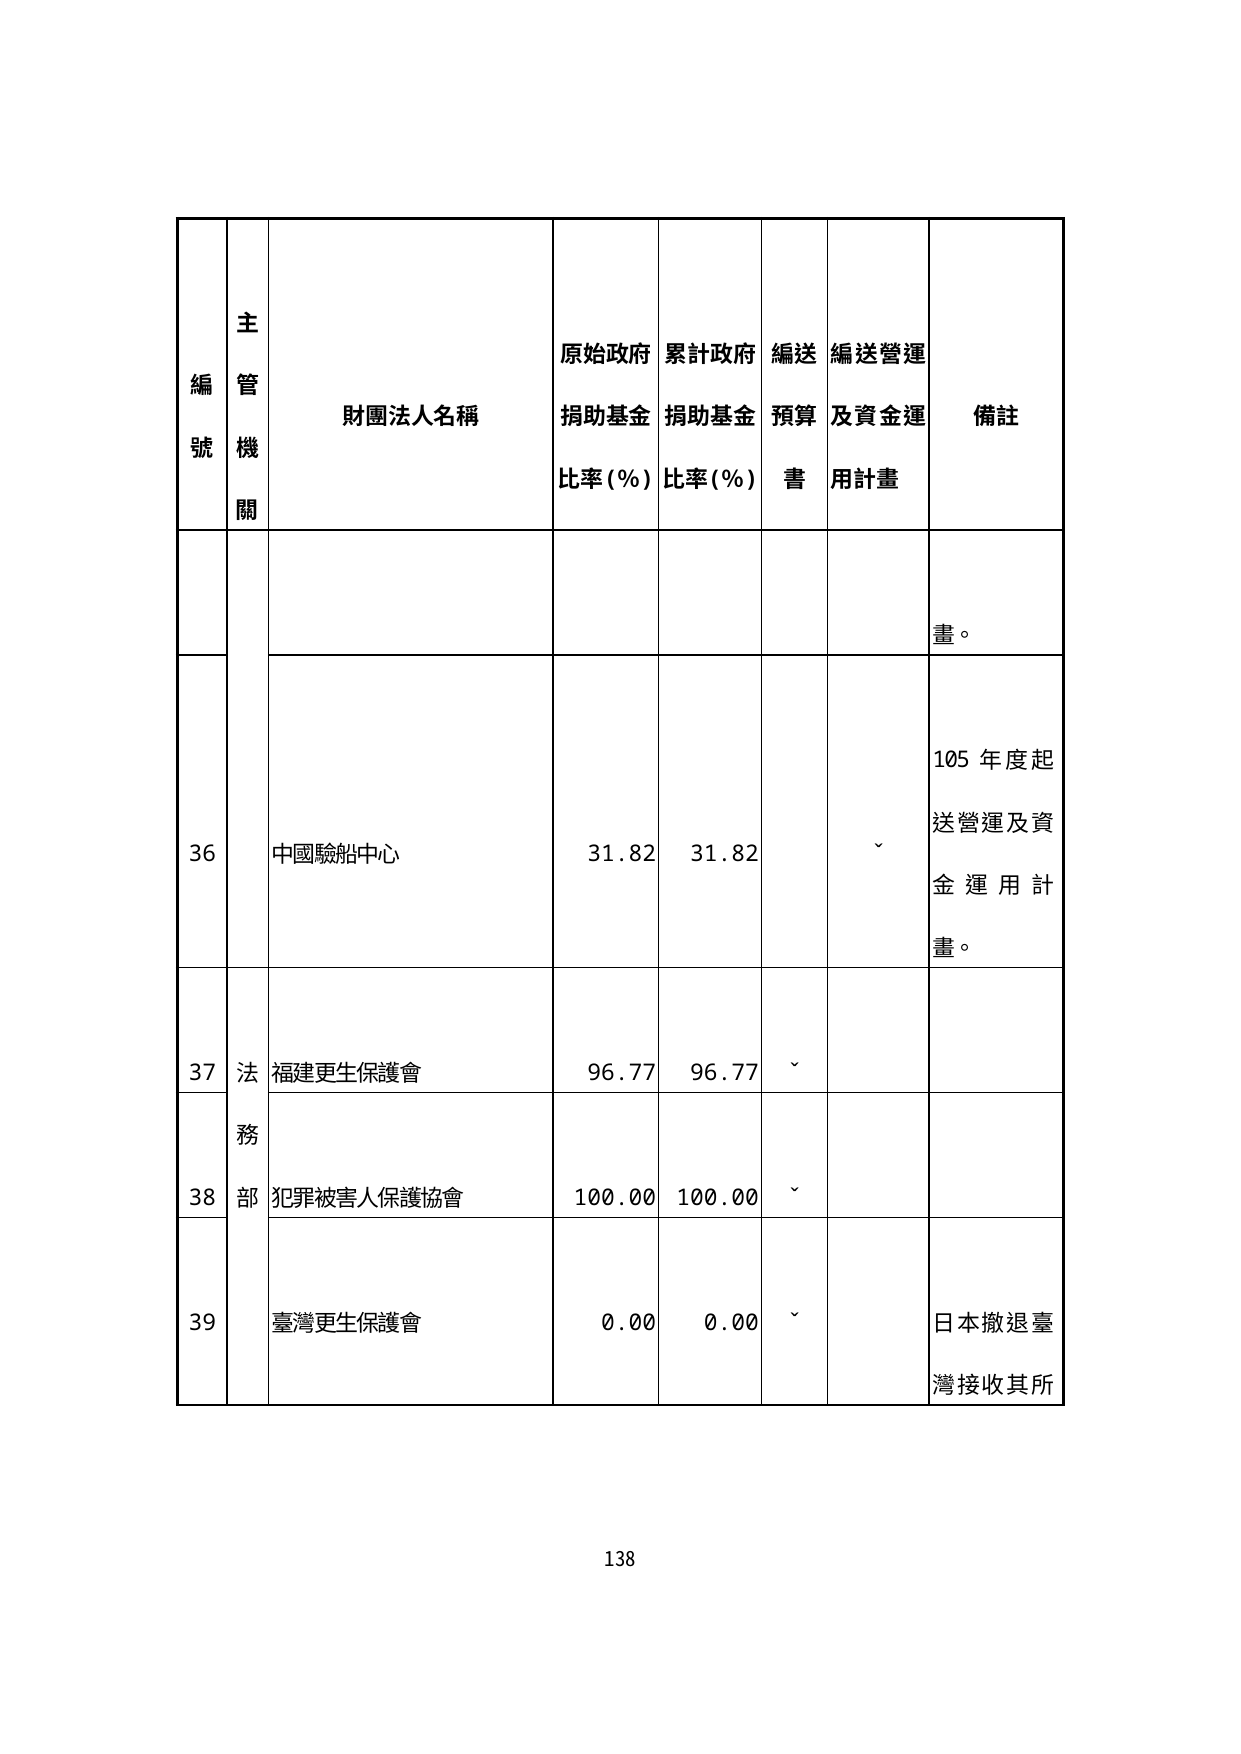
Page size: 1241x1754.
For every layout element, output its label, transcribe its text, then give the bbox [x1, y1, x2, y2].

table_cell ˇ [762, 968, 827, 1092]
table_cell 法務部 [228, 968, 268, 1404]
table_cell [828, 968, 928, 1092]
table_cell [554, 531, 658, 654]
table_cell ˇ [828, 656, 928, 967]
table_cell [762, 656, 827, 967]
table_cell ˇ [762, 1218, 827, 1404]
table_cell 福建更生保護會 [269, 968, 552, 1092]
table_cell [762, 531, 827, 654]
table_header 累計政府捐助基金比率(％) [659, 220, 761, 529]
table_cell ˇ [762, 1093, 827, 1217]
table_header 主管機關 [228, 220, 268, 529]
table_cell 日本撤退臺灣接收其所 [930, 1218, 1062, 1404]
table_cell [228, 531, 268, 967]
table_cell [659, 531, 761, 654]
table_cell 31.82 [659, 656, 761, 967]
table_header 備註 [930, 220, 1062, 529]
table_cell 37 [179, 968, 226, 1092]
table_cell 中國驗船中心 [269, 656, 552, 967]
table_cell [828, 531, 928, 654]
table_cell 臺灣更生保護會 [269, 1218, 552, 1404]
table_cell [828, 1218, 928, 1404]
table_cell 畫。 [930, 531, 1062, 654]
table_cell 96.77 [554, 968, 658, 1092]
table_cell [269, 531, 552, 654]
table_header 編號 [179, 220, 226, 529]
table_cell 0.00 [554, 1218, 658, 1404]
table_cell 100.00 [554, 1093, 658, 1217]
table_header 財團法人名稱 [269, 220, 552, 529]
table_cell [828, 1093, 928, 1217]
table_cell 39 [179, 1218, 226, 1404]
table_cell 96.77 [659, 968, 761, 1092]
table_cell 0.00 [659, 1218, 761, 1404]
table_header 編送營運及資金運用計畫 [828, 220, 928, 529]
table_header 原始政府捐助基金比率(％) [554, 220, 658, 529]
table_cell 105年度起送營運及資金運用計畫。 [930, 656, 1062, 967]
table_header 編送預算書 [762, 220, 827, 529]
table_cell [930, 1093, 1062, 1217]
table_cell 36 [179, 656, 226, 967]
table_cell 38 [179, 1093, 226, 1217]
table_cell 100.00 [659, 1093, 761, 1217]
table_cell 犯罪被害人保護協會 [269, 1093, 552, 1217]
table_cell 31.82 [554, 656, 658, 967]
table_cell [179, 531, 226, 654]
table_cell [930, 968, 1062, 1092]
